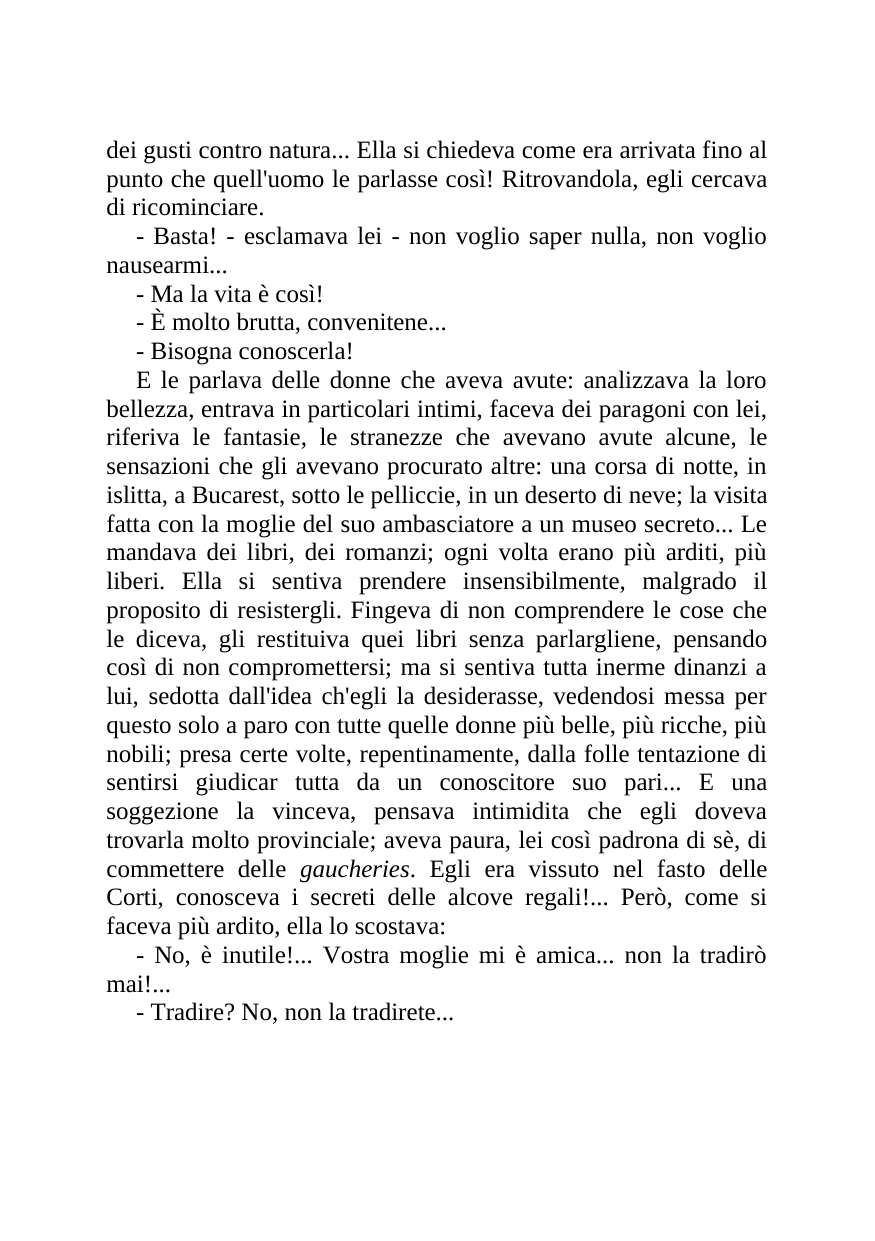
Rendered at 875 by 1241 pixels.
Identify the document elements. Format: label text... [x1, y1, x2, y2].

text - Bisogna conoscerla! [106, 336, 768, 365]
text - Basta! - esclamava lei - non voglio saper nulla, non voglio nausearmi... [106, 221, 768, 279]
text E le parlava delle donne che aveva avute: analizzava la loro bellezza, entrava in particolari intimi, faceva dei paragoni con lei, riferiva le fantasie, le stranezze che avevano avute alcune, le sensazioni che gli avevano procurato altre: una corsa di notte, in islitta, a Bucarest, sotto le pelliccie, in un deserto di neve; la visita fatta con la moglie del suo ambasciatore a un museo secreto... Le mandava dei libri, dei romanzi; ogni volta erano più arditi, più liberi. Ella si sentiva prendere insensibilmente, malgrado il proposito di resistergli. Fingeva di non comprendere le cose che le diceva, gli restituiva quei libri senza parlargliene, pensando così di non compromettersi; ma si sentiva tutta inerme dinanzi a lui, sedotta dall'idea ch'egli la desiderasse, vedendosi messa per questo solo a paro con tutte quelle donne più belle, più ricche, più nobili; presa certe volte, repentinamente, dalla folle tentazione di sentirsi giudicar tutta da un conoscitore suo pari... E una soggezione la vinceva, pensava intimidita che egli doveva trovarla molto provinciale; aveva paura, lei così padrona di sè, di commettere delle gaucheries. Egli era vissuto nel fasto delle Corti, conosceva i secreti delle alcove regali!... Però, come si faceva più ardito, ella lo scostava: [106, 365, 768, 940]
text - No, è inutile!... Vostra moglie mi è amica... non la tradirò mai!... [106, 940, 768, 997]
text - Ma la vita è così! [106, 279, 768, 307]
text - È molto brutta, convenitene... [106, 307, 768, 336]
text dei gusti contro natura... Ella si chiedeva come era arrivata fino al punto che quell'uomo le parlasse così! Ritrovandola, egli cercava di ricominciare. [106, 135, 768, 221]
text - Tradire? No, non la tradirete... [106, 997, 768, 1026]
